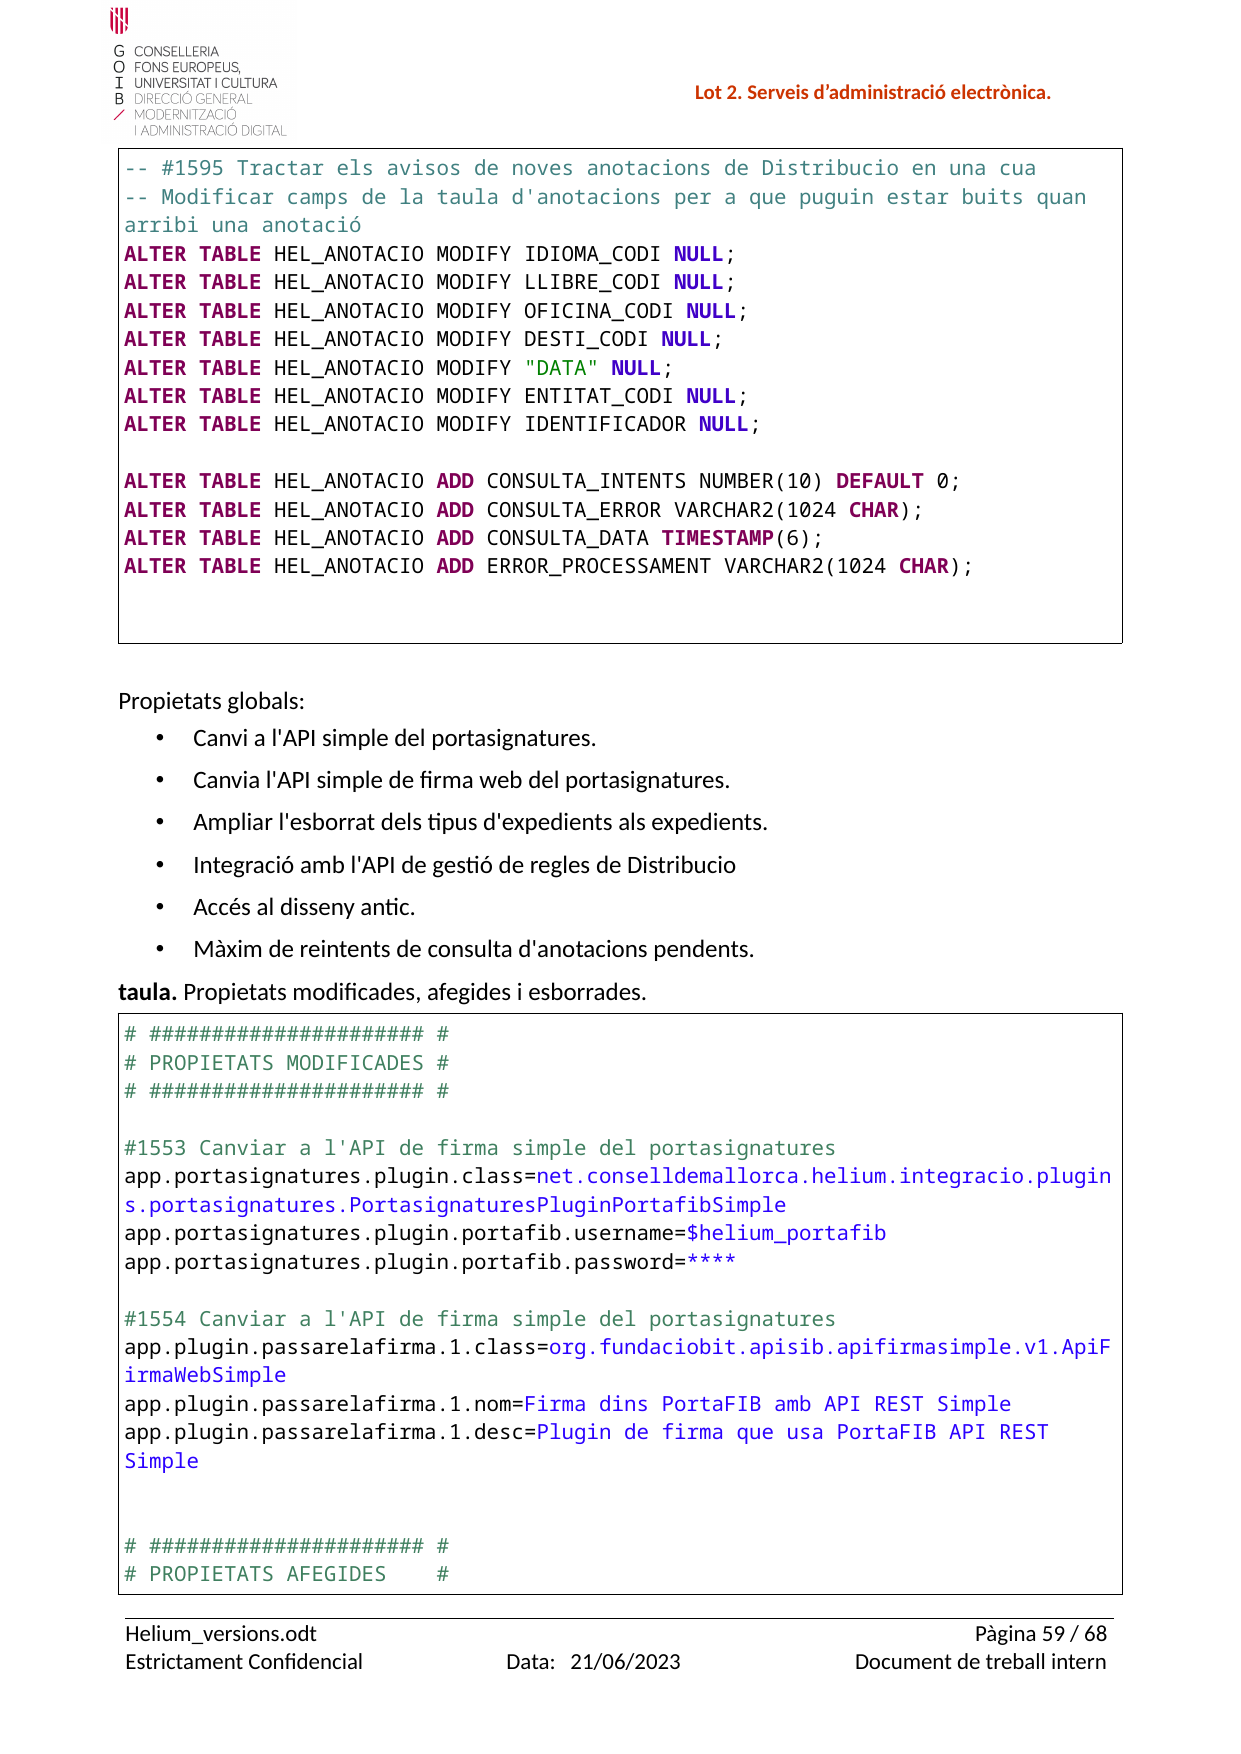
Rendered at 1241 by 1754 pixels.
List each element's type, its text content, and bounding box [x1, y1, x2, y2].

list Canvia l'API simple de firma web del portasignatures. [156, 764, 1122, 794]
table_header # ###################### # # PROPIETATS MODIFICADES # # ###################### # #1553 Canviar a l'API de firma simple del portasignatures app.portasignatures.plugin.class=net.conselldemallorca.helium.integracio.plugins.portasignatures.PortasignaturesPluginPortafibSimple app.portasignatures.plugin.portafib.username=$helium_portafib app.portasignatures.plugin.portafib.password=**** #1554 Canviar a l'API de firma simple del portasignatures app.plugin.passarelafirma.1.class=org.fundaciobit.apisib.apifirmasimple.v1.ApiFirmaWebSimple app.plugin.passarelafirma.1.nom=Firma dins PortaFIB amb API REST Simple app.plugin.passarelafirma.1.desc=Plugin de firma que usa PortaFIB API REST Simple # ###################### # # PROPIETATS AFEGIDES # [119, 1014, 1122, 1594]
text Propietats globals: [118, 685, 1122, 716]
list Canvi a l'API simple del portasignatures. [156, 722, 1122, 752]
list Màxim de reintents de consulta d'anotacions pendents. [156, 934, 1122, 964]
list Ampliar l'esborrat dels tipus d'expedients als expedients. [156, 806, 1122, 837]
picture [100, 0, 297, 144]
text taula. Propietats modificades, afegides i esborrades. [118, 976, 1122, 1007]
list Integració amb l'API de gestió de regles de Distribucio [156, 849, 1122, 879]
table_header -- #1595 Tractar els avisos de noves anotacions de Distribucio en una cua -- Modificar camps de la taula d'anotacions per a que puguin estar buits quan arribi una anotació ALTER TABLE HEL_ANOTACIO MODIFY IDIOMA_CODI NULL; ALTER TABLE HEL_ANOTACIO MODIFY LLIBRE_CODI NULL; ALTER TABLE HEL_ANOTACIO MODIFY OFICINA_CODI NULL; ALTER TABLE HEL_ANOTACIO MODIFY DESTI_CODI NULL; ALTER TABLE HEL_ANOTACIO MODIFY "DATA" NULL; ALTER TABLE HEL_ANOTACIO MODIFY ENTITAT_CODI NULL; ALTER TABLE HEL_ANOTACIO MODIFY IDENTIFICADOR NULL; ALTER TABLE HEL_ANOTACIO ADD CONSULTA_INTENTS NUMBER(10) DEFAULT 0; ALTER TABLE HEL_ANOTACIO ADD CONSULTA_ERROR VARCHAR2(1024 CHAR); ALTER TABLE HEL_ANOTACIO ADD CONSULTA_DATA TIMESTAMP(6); ALTER TABLE HEL_ANOTACIO ADD ERROR_PROCESSAMENT VARCHAR2(1024 CHAR); [119, 149, 1122, 643]
list Accés al disseny antic. [156, 891, 1122, 922]
